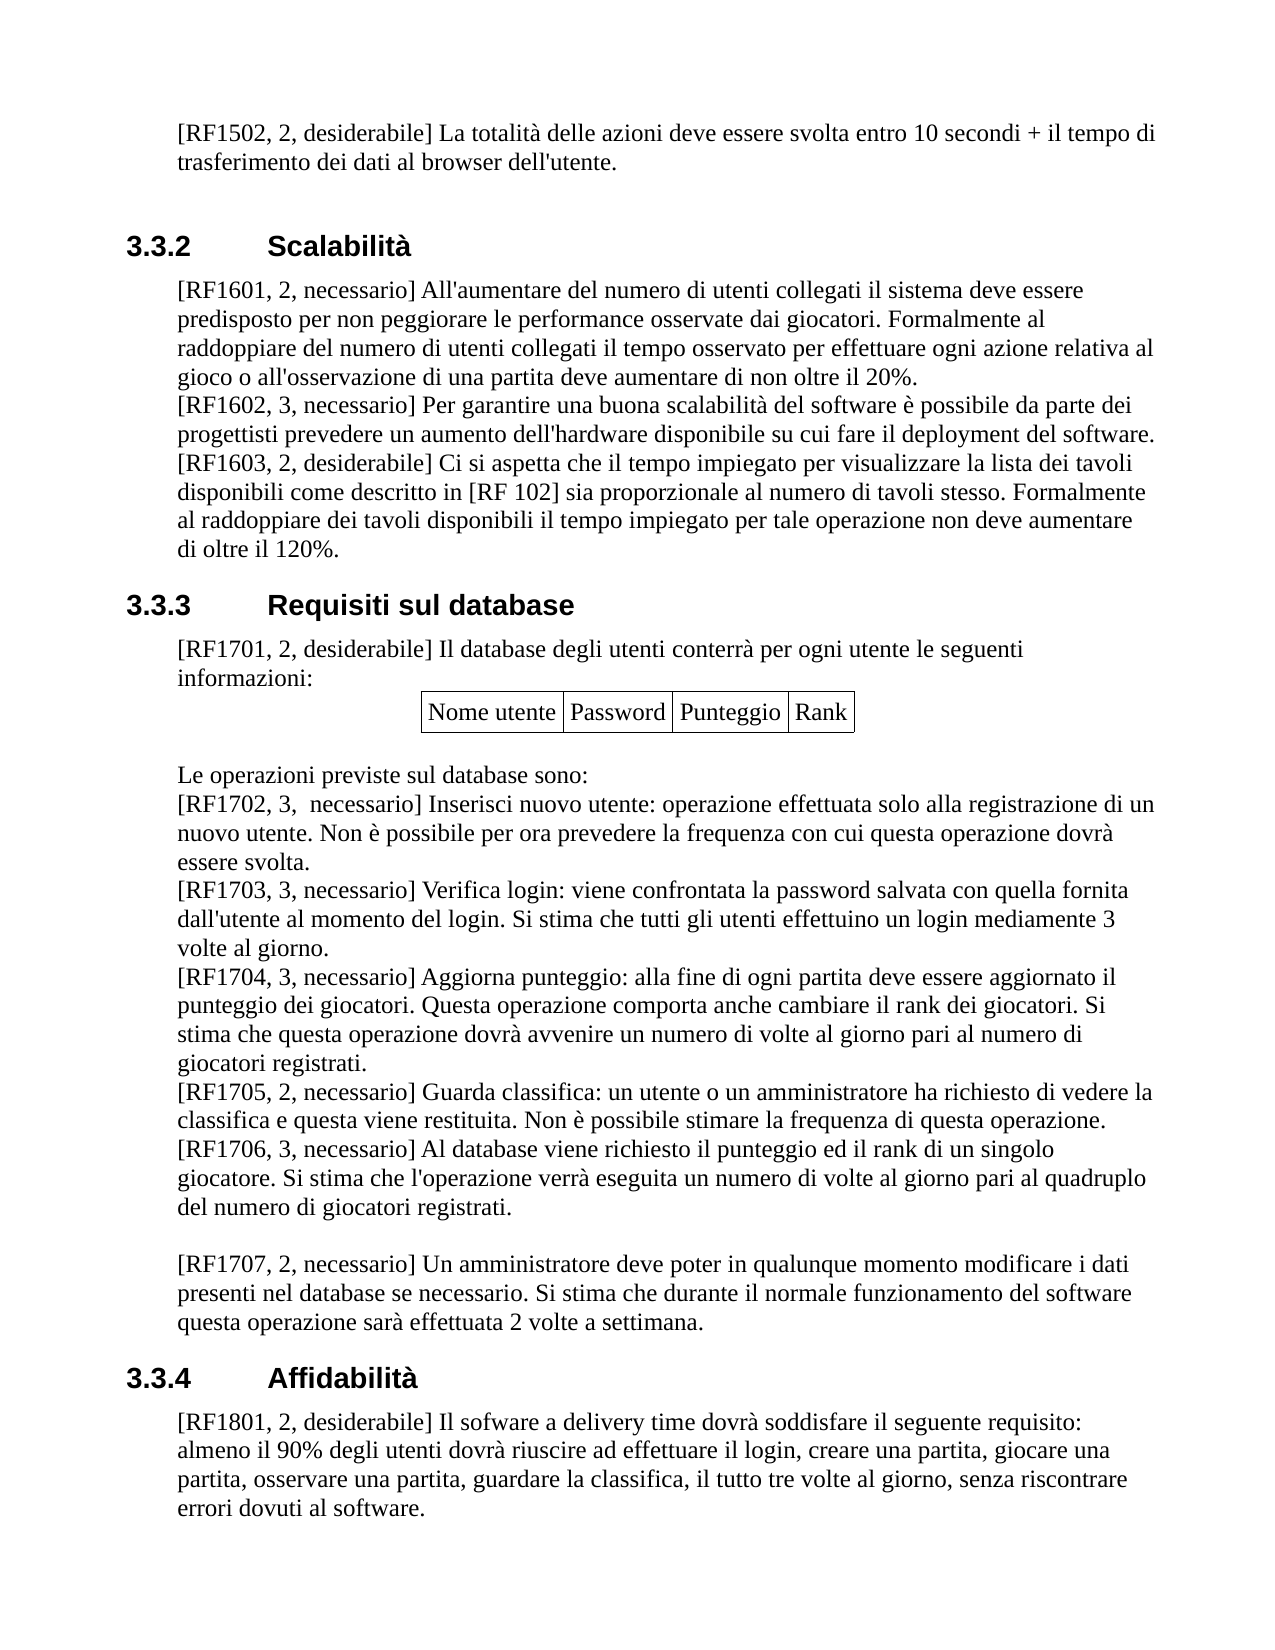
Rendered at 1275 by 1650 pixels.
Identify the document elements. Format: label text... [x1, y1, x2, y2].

text [RF1801, 2, desiderabile] Il sofware a delivery time dovrà soddisfare il seguente requisito: almeno il 90% degli utenti dovrà riuscire ad effettuare il login, creare una partita, giocare una partita, osservare una partita, guardare la classifica, il tutto tre volte al giorno, senza riscontrare errori dovuti al software. [177, 1407, 1157, 1522]
table_header Password [564, 692, 672, 732]
table_header Nome utente [422, 692, 563, 732]
table_header Rank [789, 692, 854, 732]
subtitle Requisiti sul database [118, 588, 1157, 621]
subtitle Affidabilità [118, 1361, 1157, 1394]
text [RF1707, 2, necessario] Un amministratore deve poter in qualunque momento modificare i dati presenti nel database se necessario. Si stima che durante il normale funzionamento del software questa operazione sarà effettuata 2 volte a settimana. [177, 1249, 1157, 1336]
text [RF1601, 2, necessario] All'aumentare del numero di utenti collegati il sistema deve essere predisposto per non peggiorare le performance osservate dai giocatori. Formalmente al raddoppiare del numero di utenti collegati il tempo osservato per effettuare ogni azione relativa al gioco o all'osservazione di una partita deve aumentare di non oltre il 20%. [177, 275, 1157, 390]
text [RF1602, 3, necessario] Per garantire una buona scalabilità del software è possibile da parte dei progettisti prevedere un aumento dell'hardware disponibile su cui fare il deployment del software. [177, 390, 1157, 448]
text [RF1702, 3, necessario] Inserisci nuovo utente: operazione effettuata solo alla registrazione di un nuovo utente. Non è possibile per ora prevedere la frequenza con cui questa operazione dovrà essere svolta. [177, 789, 1157, 876]
text [RF1706, 3, necessario] Al database viene richiesto il punteggio ed il rank di un singolo giocatore. Si stima che l'operazione verrà eseguita un numero di volte al giorno pari al quadruplo del numero di giocatori registrati. [177, 1134, 1157, 1221]
table_header Punteggio [673, 692, 788, 732]
text [RF1704, 3, necessario] Aggiorna punteggio: alla fine di ogni partita deve essere aggiornato il punteggio dei giocatori. Questa operazione comporta anche cambiare il rank dei giocatori. Si stima che questa operazione dovrà avvenire un numero di volte al giorno pari al numero di giocatori registrati. [177, 962, 1157, 1077]
text [RF1603, 2, desiderabile] Ci si aspetta che il tempo impiegato per visualizzare la lista dei tavoli disponibili come descritto in [RF 102] sia proporzionale al numero di tavoli stesso. Formalmente al raddoppiare dei tavoli disponibili il tempo impiegato per tale operazione non deve aumentare di oltre il 120%. [177, 448, 1157, 563]
subtitle Scalabilità [118, 229, 1157, 263]
text [RF1703, 3, necessario] Verifica login: viene confrontata la password salvata con quella fornita dall'utente al momento del login. Si stima che tutti gli utenti effettuino un login mediamente 3 volte al giorno. [177, 876, 1157, 962]
text [RF1701, 2, desiderabile] Il database degli utenti conterrà per ogni utente le seguenti informazioni: [177, 634, 1157, 691]
text Le operazioni previste sul database sono: [177, 761, 1157, 789]
text [RF1502, 2, desiderabile] La totalità delle azioni deve essere svolta entro 10 secondi + il tempo di trasferimento dei dati al browser dell'utente. [177, 118, 1157, 176]
text [RF1705, 2, necessario] Guarda classifica: un utente o un amministratore ha richiesto di vedere la classifica e questa viene restituita. Non è possibile stimare la frequenza di questa operazione. [177, 1077, 1157, 1134]
